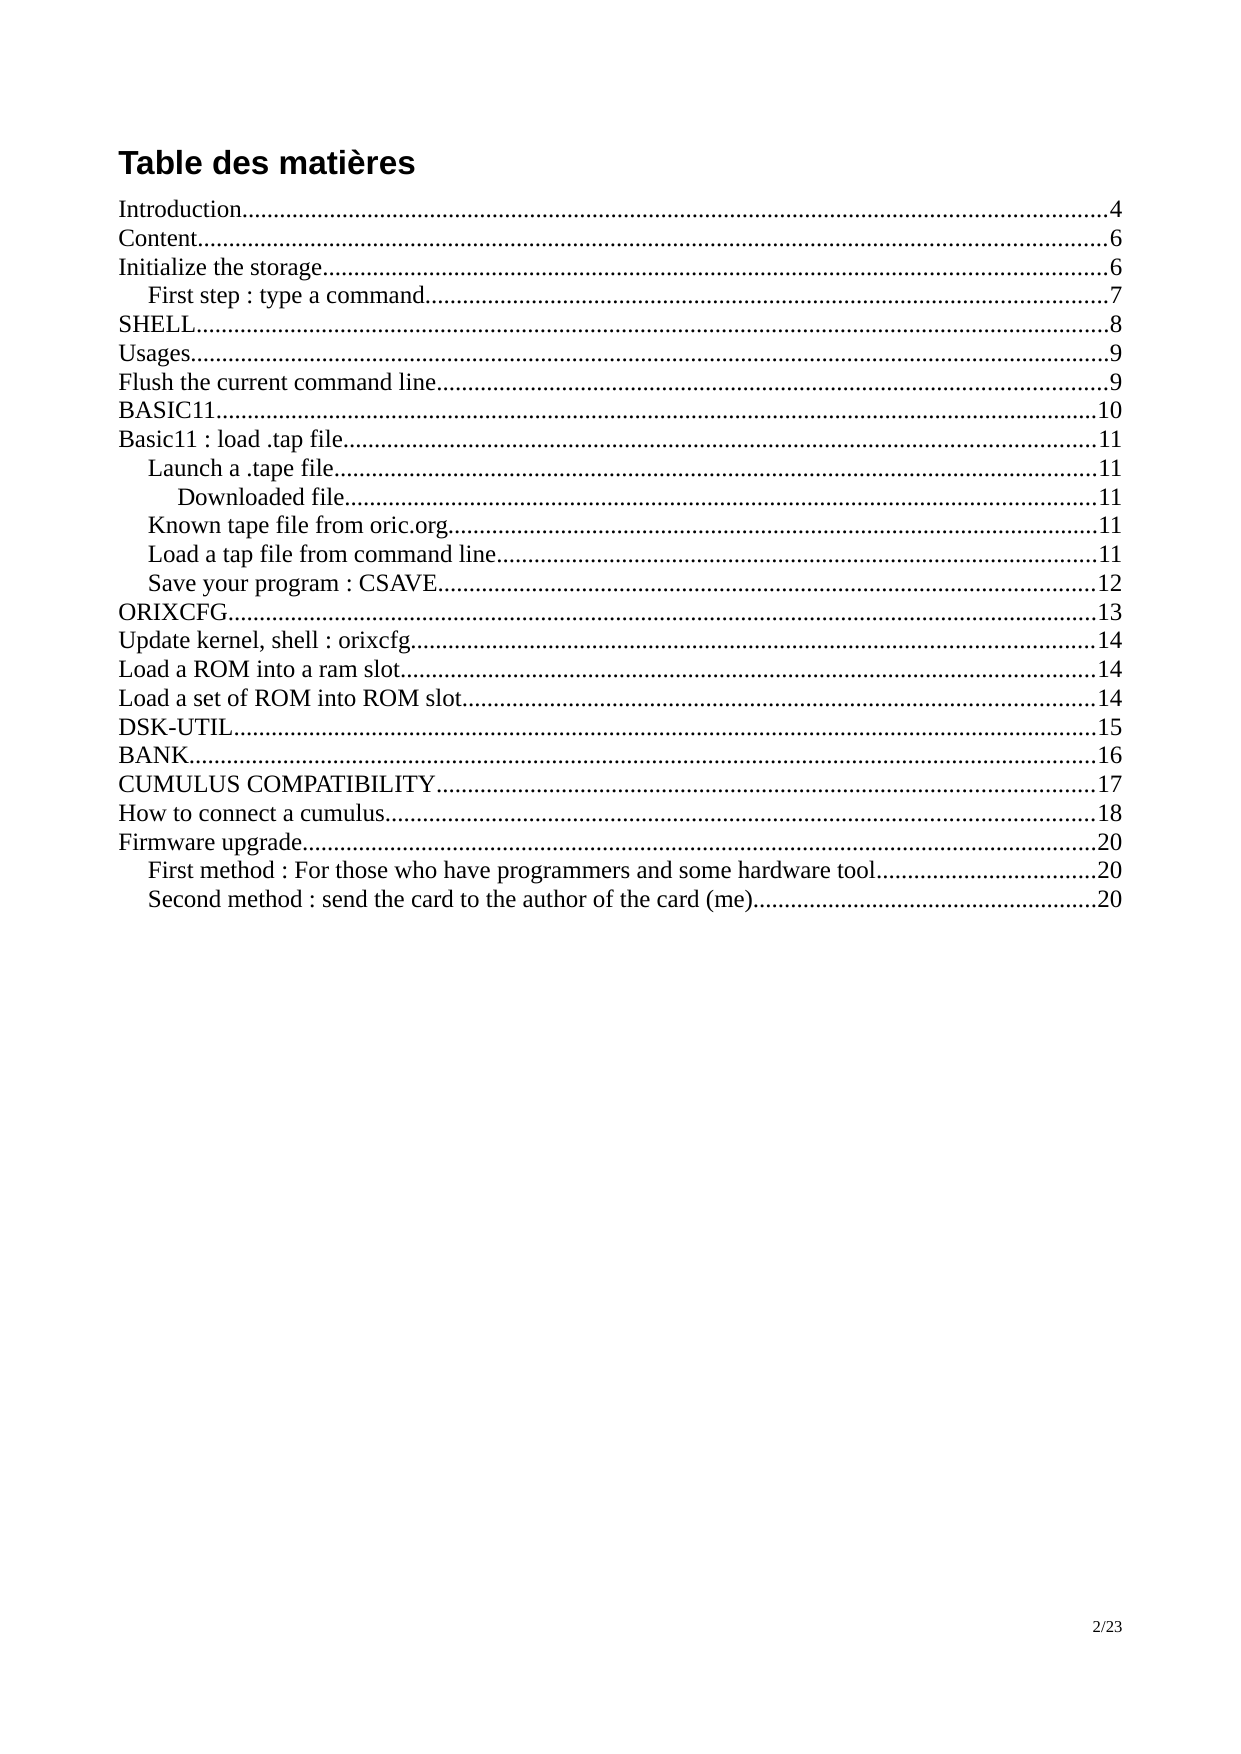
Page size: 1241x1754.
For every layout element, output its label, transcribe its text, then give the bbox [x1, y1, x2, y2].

text Usages 9 [118, 338, 1122, 367]
text CUMULUS COMPATIBILITY 17 [118, 769, 1122, 798]
text First step : type a command 7 [148, 280, 1122, 309]
text Load a tap file from command line 11 [148, 539, 1122, 568]
text Downloaded file 11 [177, 482, 1122, 510]
text Load a ROM into a ram slot 14 [118, 654, 1122, 683]
text Basic11 : load .tap file 11 [118, 424, 1122, 453]
text How to connect a cumulus 18 [118, 798, 1122, 827]
text Launch a .tape file 11 [148, 453, 1122, 482]
text ORIXCFG 13 [118, 597, 1122, 625]
text Save your program : CSAVE 12 [148, 568, 1122, 597]
text Flush the current command line 9 [118, 367, 1122, 395]
text BASIC11 10 [118, 395, 1122, 424]
text Second method : send the card to the author of the card (me) 20 [148, 884, 1122, 913]
text SHELL 8 [118, 309, 1122, 338]
text Load a set of ROM into ROM slot 14 [118, 683, 1122, 712]
text DSK-UTIL 15 [118, 712, 1122, 740]
text Update kernel, shell : orixcfg 14 [118, 625, 1122, 654]
text BANK 16 [118, 740, 1122, 769]
text Known tape file from oric.org 11 [148, 510, 1122, 539]
text Initialize the storage 6 [118, 252, 1122, 280]
text Content 6 [118, 223, 1122, 252]
text Introduction 4 [118, 194, 1122, 223]
text Firmware upgrade 20 [118, 827, 1122, 855]
subtitle Table des matières [118, 143, 1122, 182]
text First method : For those who have programmers and some hardware tool 20 [148, 855, 1122, 884]
